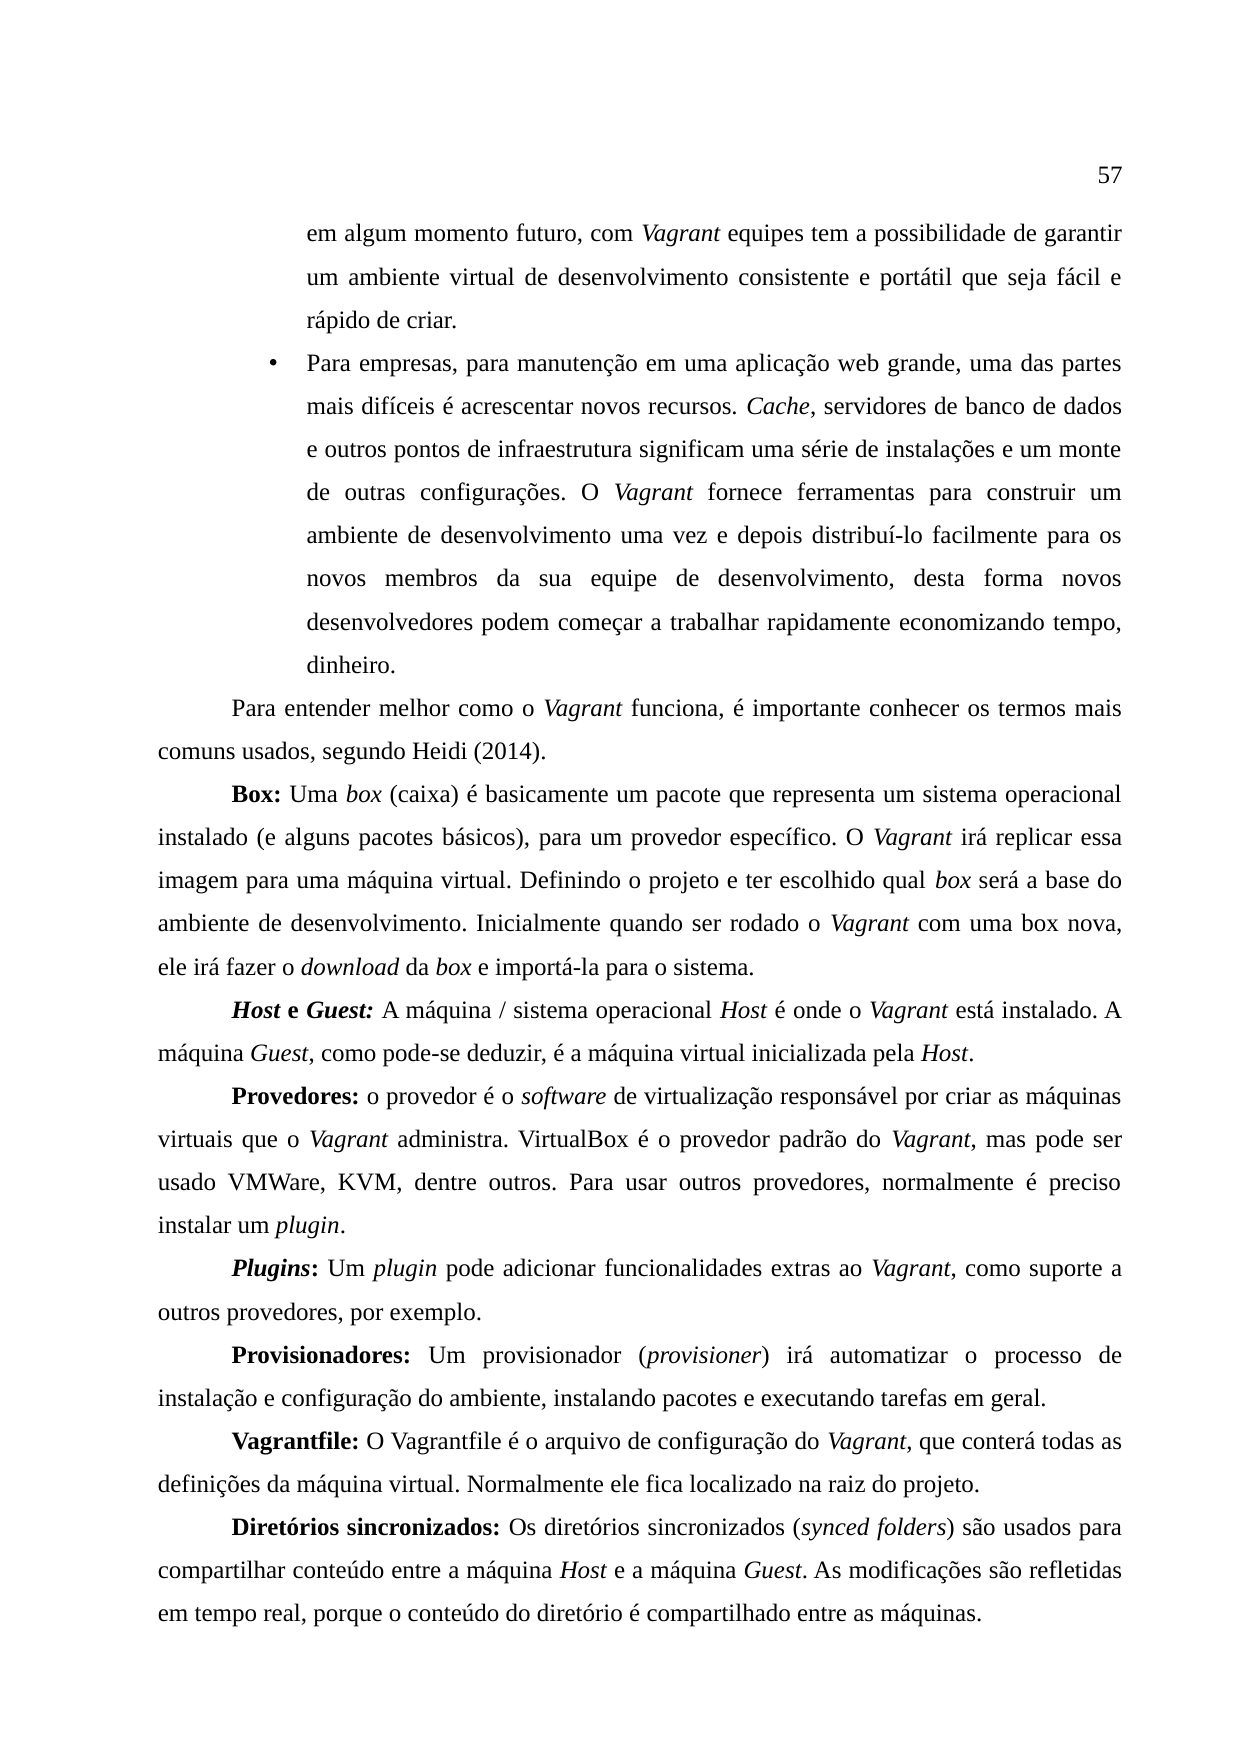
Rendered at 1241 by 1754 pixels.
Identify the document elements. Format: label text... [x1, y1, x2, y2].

text Plugins: Um plugin pode adicionar funcionalidades extras ao Vagrant, como suporte a outros provedores, por exemplo. [158, 1253, 1122, 1325]
text Provedores: o provedor é o software de virtualização responsável por criar as máquinas virtuais que o Vagrant administra. VirtualBox é o provedor padrão do Vagrant, mas pode ser usado VMWare, KVM, dentre outros. Para usar outros provedores, normalmente é preciso instalar um plugin. [158, 1081, 1122, 1239]
text Provisionadores: Um provisionador (provisioner) irá automatizar o processo de instalação e configuração do ambiente, instalando pacotes e executando tarefas em geral. [158, 1340, 1122, 1412]
list Para empresas, para manutenção em uma aplicação web grande, uma das partes mais difíceis é acrescentar novos recursos. Cache, servidores de banco de dados e outros pontos de infraestrutura significam uma série de instalações e um monte de outras configurações. O Vagrant fornece ferramentas para construir um ambiente de desenvolvimento uma vez e depois distribuí-lo facilmente para os novos membros da sua equipe de desenvolvimento, desta forma novos desenvolvedores podem começar a trabalhar rapidamente economizando tempo, dinheiro. [269, 348, 1122, 678]
text Vagrantfile: O Vagrantfile é o arquivo de configuração do Vagrant, que conterá todas as definições da máquina virtual. Normalmente ele fica localizado na raiz do projeto. [158, 1426, 1122, 1498]
text Diretórios sincronizados: Os diretórios sincronizados (synced folders) são usados para compartilhar conteúdo entre a máquina Host e a máquina Guest. As modificações são refletidas em tempo real, porque o conteúdo do diretório é compartilhado entre as máquinas. [158, 1512, 1122, 1627]
text Host e Guest: A máquina / sistema operacional Host é onde o Vagrant está instalado. A máquina Guest, como pode-se deduzir, é a máquina virtual inicializada pela Host. [158, 995, 1122, 1067]
text Para entender melhor como o Vagrant funciona, é importante conhecer os termos mais comuns usados, segundo Heidi (2014). [158, 693, 1122, 765]
list em algum momento futuro, com Vagrant equipes tem a possibilidade de garantir um ambiente virtual de desenvolvimento consistente e portátil que seja fácil e rápido de criar. [269, 218, 1122, 333]
text Box: Uma box (caixa) é basicamente um pacote que representa um sistema operacional instalado (e alguns pacotes básicos), para um provedor específico. O Vagrant irá replicar essa imagem para uma máquina virtual. Definindo o projeto e ter escolhido qual box será a base do ambiente de desenvolvimento. Inicialmente quando ser rodado o Vagrant com uma box nova, ele irá fazer o download da box e importá-la para o sistema. [158, 779, 1122, 980]
